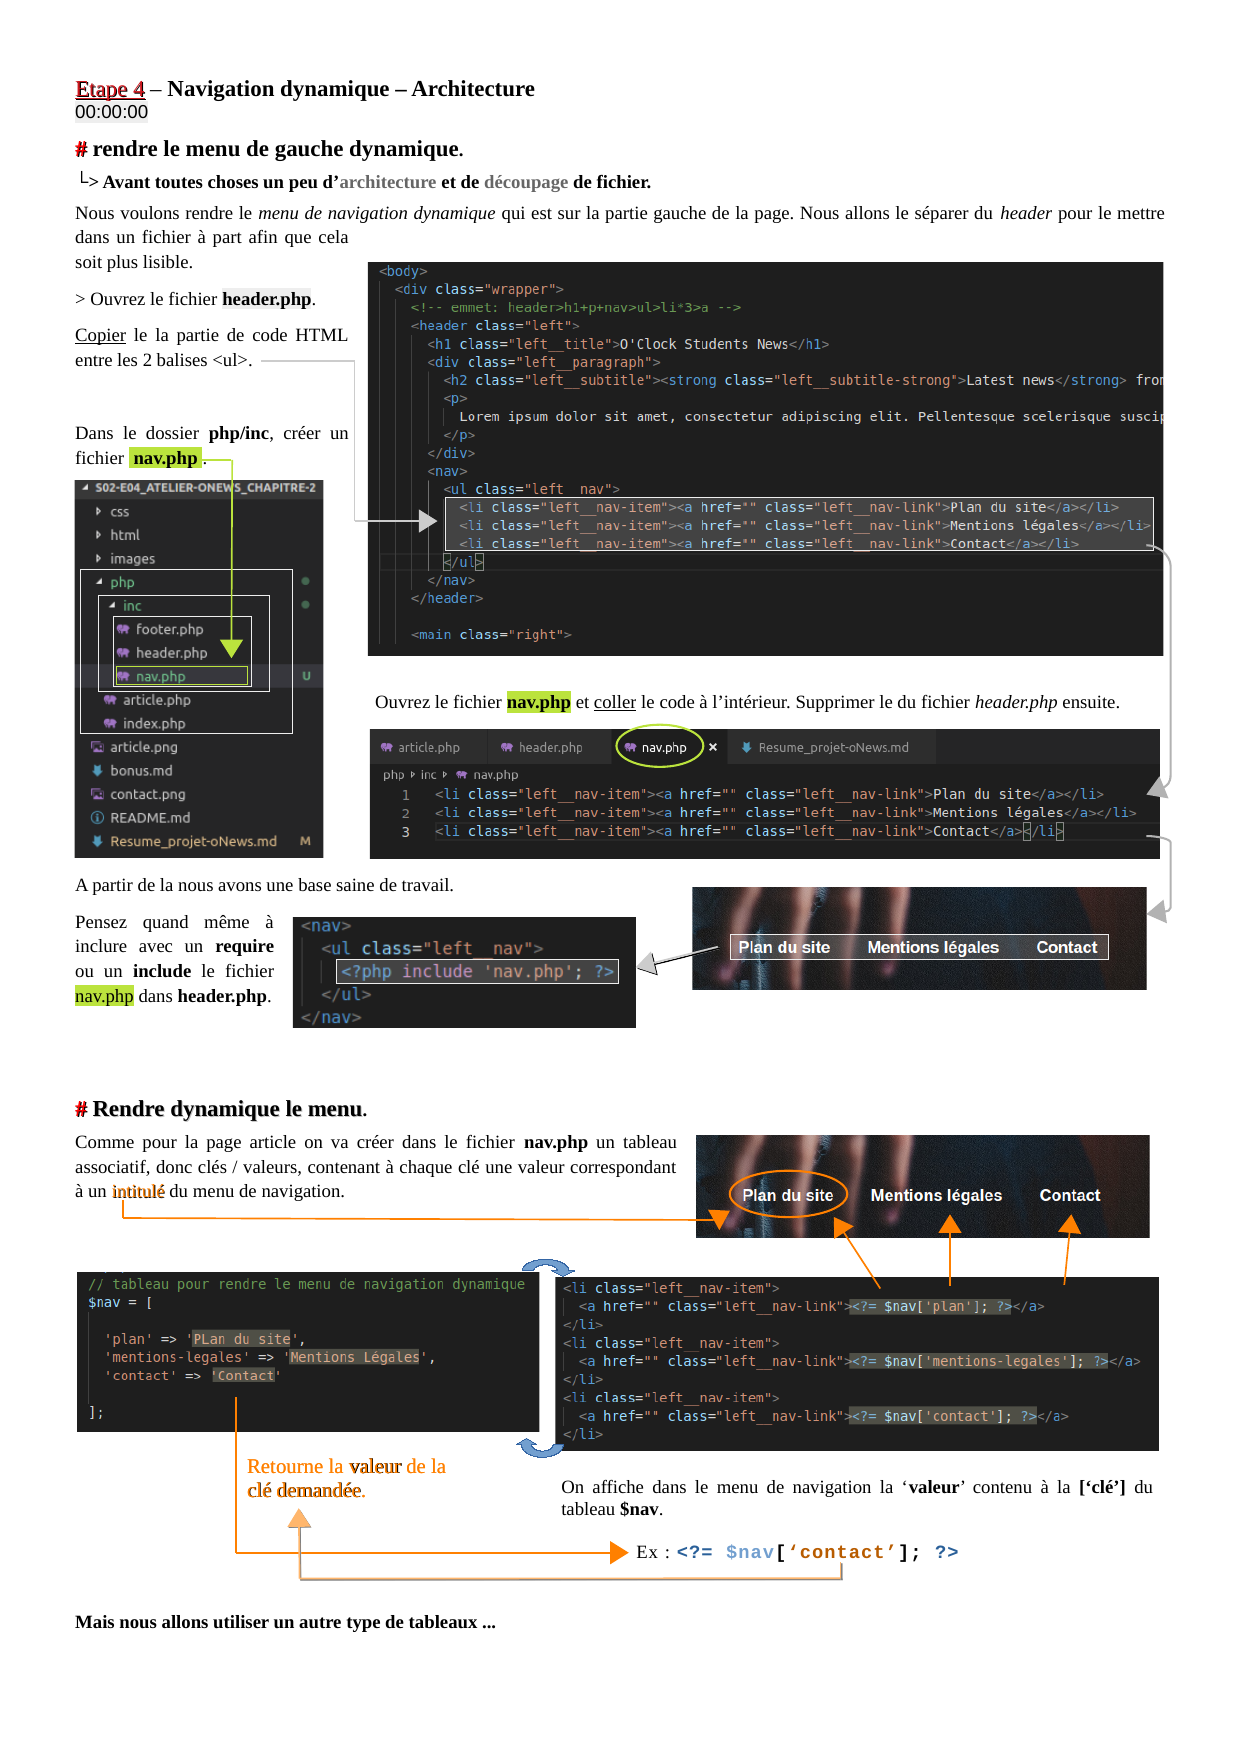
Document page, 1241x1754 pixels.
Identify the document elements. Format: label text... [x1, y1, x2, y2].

picture [77, 1272, 540, 1432]
text # Rendre dynamique le menu. [75, 1094, 1165, 1121]
picture [74, 480, 324, 858]
text Nous voulons rendre le menu de navigation dynamique qui est sur la partie gauche de la page. Nous allons le séparer du header pour le mettre dans un fichier à part afin que cela soit plus lisible. [75, 202, 1165, 273]
text Comme pour la page article on va créer dans le fichier nav.php un tableau associatif, donc clés / valeurs, contenant à chaque clé une valeur correspondant à un intitulé du menu de navigation. [75, 1131, 1165, 1202]
picture [114, 617, 251, 686]
picture [555, 1277, 1159, 1451]
text A partir de la nous avons une base saine de travail. [75, 874, 1165, 896]
text [636, 920, 1165, 1006]
text # rendre le menu de gauche dynamique. [75, 135, 1165, 161]
picture [292, 917, 636, 1028]
text Ouvrez le fichier nav.php et coller le code à l’intérieur. Supprimer le du fichier header.php ensuite. [324, 666, 1165, 713]
text Mais nous allons utiliser un autre type de tableaux ... [75, 1611, 1165, 1632]
text Etape 4 – Navigation dynamique – Architecture 00:00:00 [75, 75, 1165, 123]
picture [369, 729, 1160, 859]
text > Ouvrez le fichier header.php. [75, 288, 367, 309]
picture [692, 887, 1158, 990]
text └> Avant toutes choses un peu d’architecture et de découpage de fichier. [75, 171, 1165, 192]
text [337, 960, 618, 983]
picture [81, 570, 292, 733]
text [731, 935, 1108, 959]
picture [99, 596, 269, 691]
text Dans le dossier php/inc, créer un fichier nav.php . [75, 422, 354, 468]
picture [696, 1135, 1161, 1238]
picture [618, 729, 702, 765]
text Pensez quand même à inclure avec un require ou un include le fichier nav.php dans header.php. [75, 911, 692, 1006]
picture [367, 262, 1164, 656]
text Copier le la partie de code HTML entre les 2 balises <ul>. [75, 324, 367, 371]
text [446, 498, 1153, 550]
